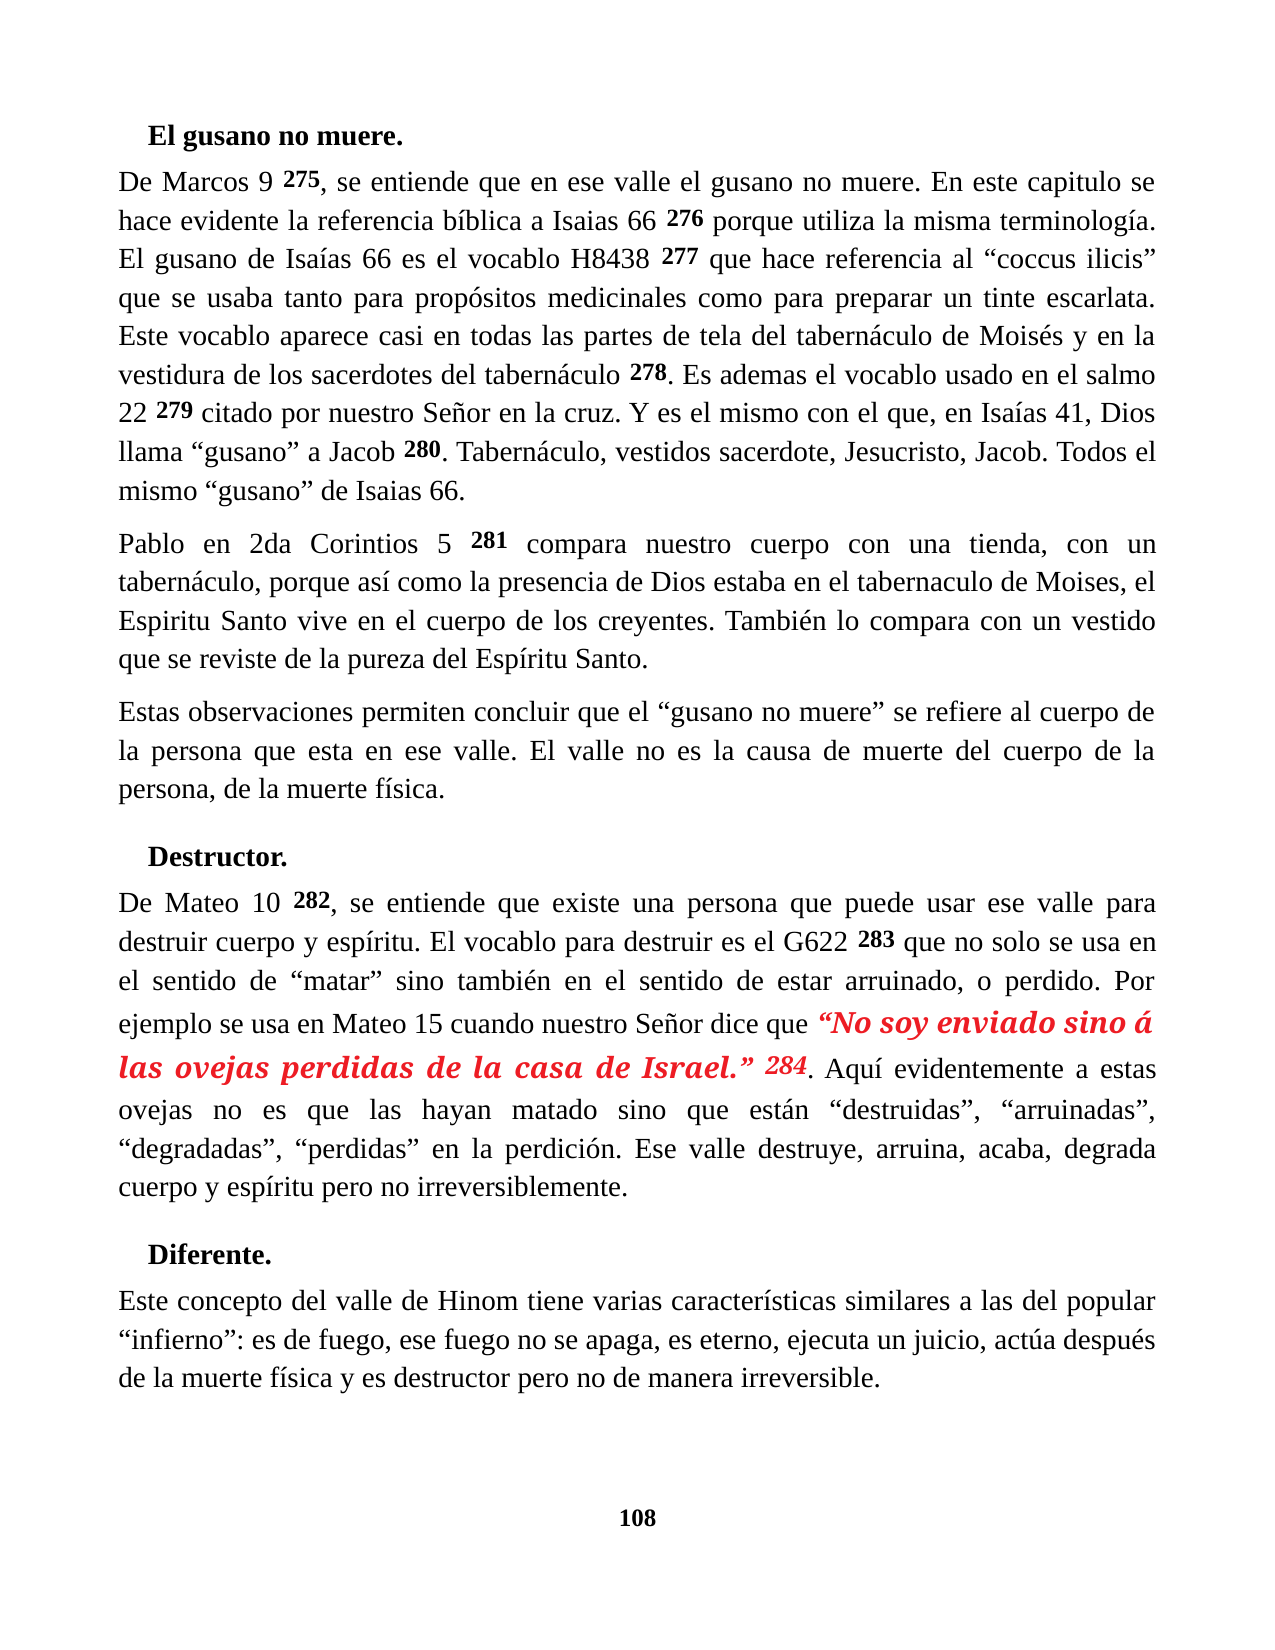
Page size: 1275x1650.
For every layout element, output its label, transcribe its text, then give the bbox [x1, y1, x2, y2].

text Pablo en 2da Corintios 5 compara nuestro cuerpo con una tienda, con un tabernáculo, porque así como la presencia de Dios estaba en el tabernaculo de Moises, el Espiritu Santo vive en el cuerpo de los creyentes. También lo compara con un vestido que se reviste de la pureza del Espíritu Santo. [118, 526, 1157, 675]
subtitle El gusano no muere. [148, 118, 1157, 152]
text De Mateo 10 , se entiende que existe una persona que puede usar ese valle para destruir cuerpo y espíritu. El vocablo para destruir es el G622 que no solo se usa en el sentido de “matar” sino también en el sentido de estar arruinado, o perdido. Por ejemplo se usa en Mateo 15 cuando nuestro Señor dice que “No soy enviado sino á las ovejas perdidas de la casa de Israel.” . Aquí evidentemente a estas ovejas no es que las hayan matado sino que están “destruidas”, “arruinadas”, “degradadas”, “perdidas” en la perdición. Ese valle destruye, arruina, acaba, degrada cuerpo y espíritu pero no irreversiblemente. [118, 886, 1157, 1203]
text De Marcos 9 , se entiende que en ese valle el gusano no muere. En este capitulo se hace evidente la referencia bíblica a Isaias 66 porque utiliza la misma terminología. El gusano de Isaías 66 es el vocablo H8438 que hace referencia al “coccus ilicis” que se usaba tanto para propósitos medicinales como para preparar un tinte escarlata. Este vocablo aparece casi en todas las partes de tela del tabernáculo de Moisés y en la vestidura de los sacerdotes del tabernáculo . Es ademas el vocablo usado en el salmo 22 citado por nuestro Señor en la cruz. Y es el mismo con el que, en Isaías 41, Dios llama “gusano” a Jacob . Tabernáculo, vestidos sacerdote, Jesucristo, Jacob. Todos el mismo “gusano” de Isaias 66. [118, 164, 1157, 506]
text Estas observaciones permiten concluir que el “gusano no muere” se refiere al cuerpo de la persona que esta en ese valle. El valle no es la causa de muerte del cuerpo de la persona, de la muerte física. [118, 694, 1157, 805]
text Este concepto del valle de Hinom tiene varias características similares a las del popular “infierno”: es de fuego, ese fuego no se apaga, es eterno, ejecuta un juicio, actúa después de la muerte física y es destructor pero no de manera irreversible. [118, 1283, 1157, 1394]
subtitle Destructor. [148, 839, 1157, 873]
subtitle Diferente. [148, 1237, 1157, 1271]
